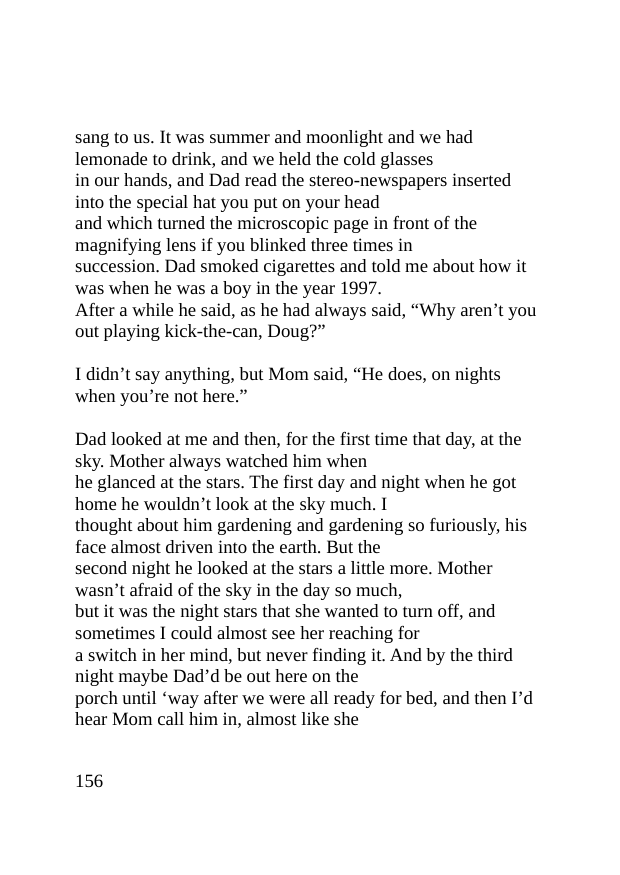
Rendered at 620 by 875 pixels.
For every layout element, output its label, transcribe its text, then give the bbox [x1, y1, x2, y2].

text sang to us. It was summer and moonlight and we had lemonade to drink, and we held the cold glasses in our hands, and Dad read the stereo-newspapers inserted into the special hat you put on your head and which turned the microscopic page in front of the magnifying lens if you blinked three times in succession. Dad smoked cigarettes and told me about how it was when he was a boy in the year 1997. After a while he said, as he had always said, “Why aren’t you out playing kick-the-can, Doug?” I didn’t say anything, but Mom said, “He does, on nights when you’re not here.” Dad looked at me and then, for the first time that day, at the sky. Mother always watched him when he glanced at the stars. The first day and night when he got home he wouldn’t look at the sky much. I thought about him gardening and gardening so furiously, his face almost driven into the earth. But the second night he looked at the stars a little more. Mother wasn’t afraid of the sky in the day so much, but it was the night stars that she wanted to turn off, and sometimes I could almost see her reaching for a switch in her mind, but never finding it. And by the third night maybe Dad’d be out here on the porch until ‘way after we were all ready for bed, and then I’d hear Mom call him in, almost like she [75, 126, 544, 730]
